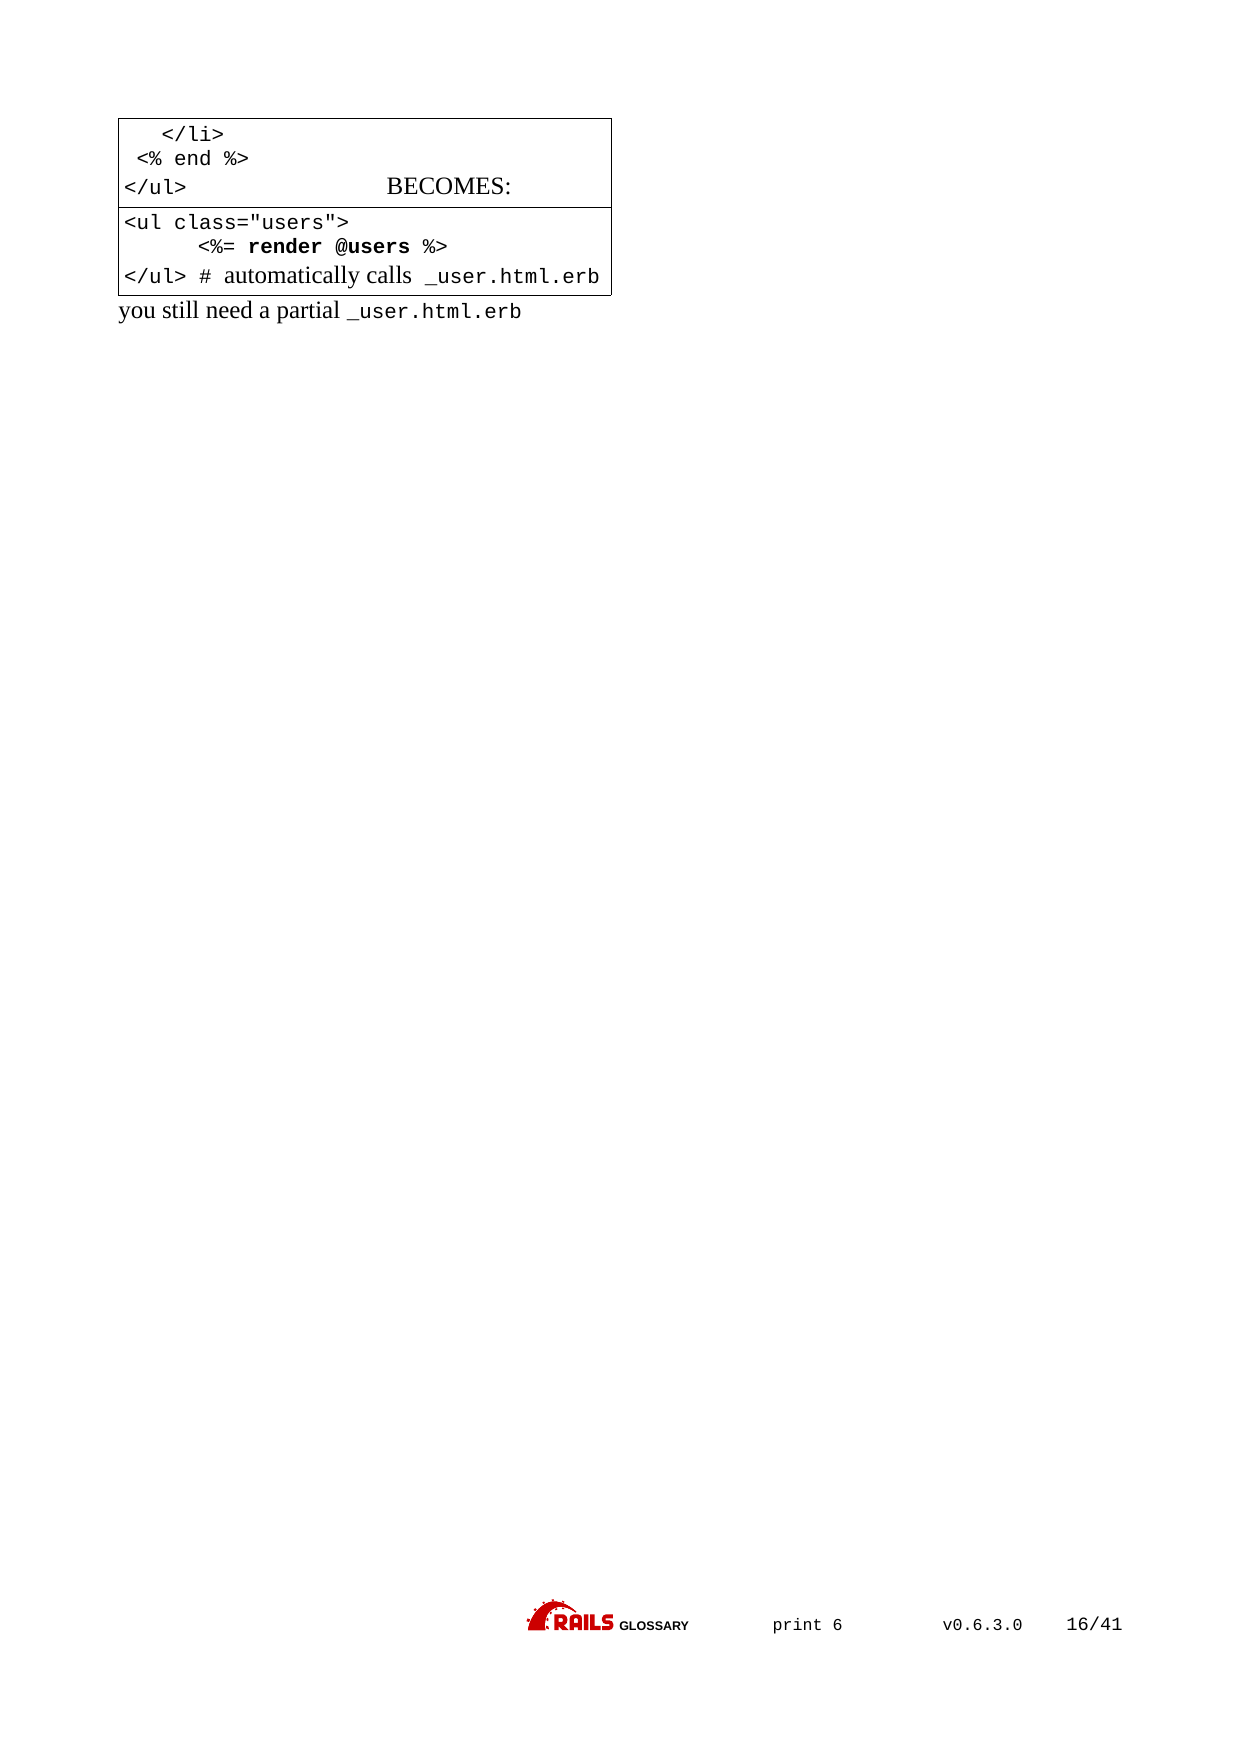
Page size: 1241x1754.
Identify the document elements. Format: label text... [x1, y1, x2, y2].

table_header </li> <% end %> </ul> BECOMES: [119, 119, 611, 207]
table_cell <ul class="users"> <%= render @users %> </ul> # automatically calls _user.html.erb [119, 208, 611, 295]
text you still need a partial _user.html.erb [118, 296, 611, 325]
